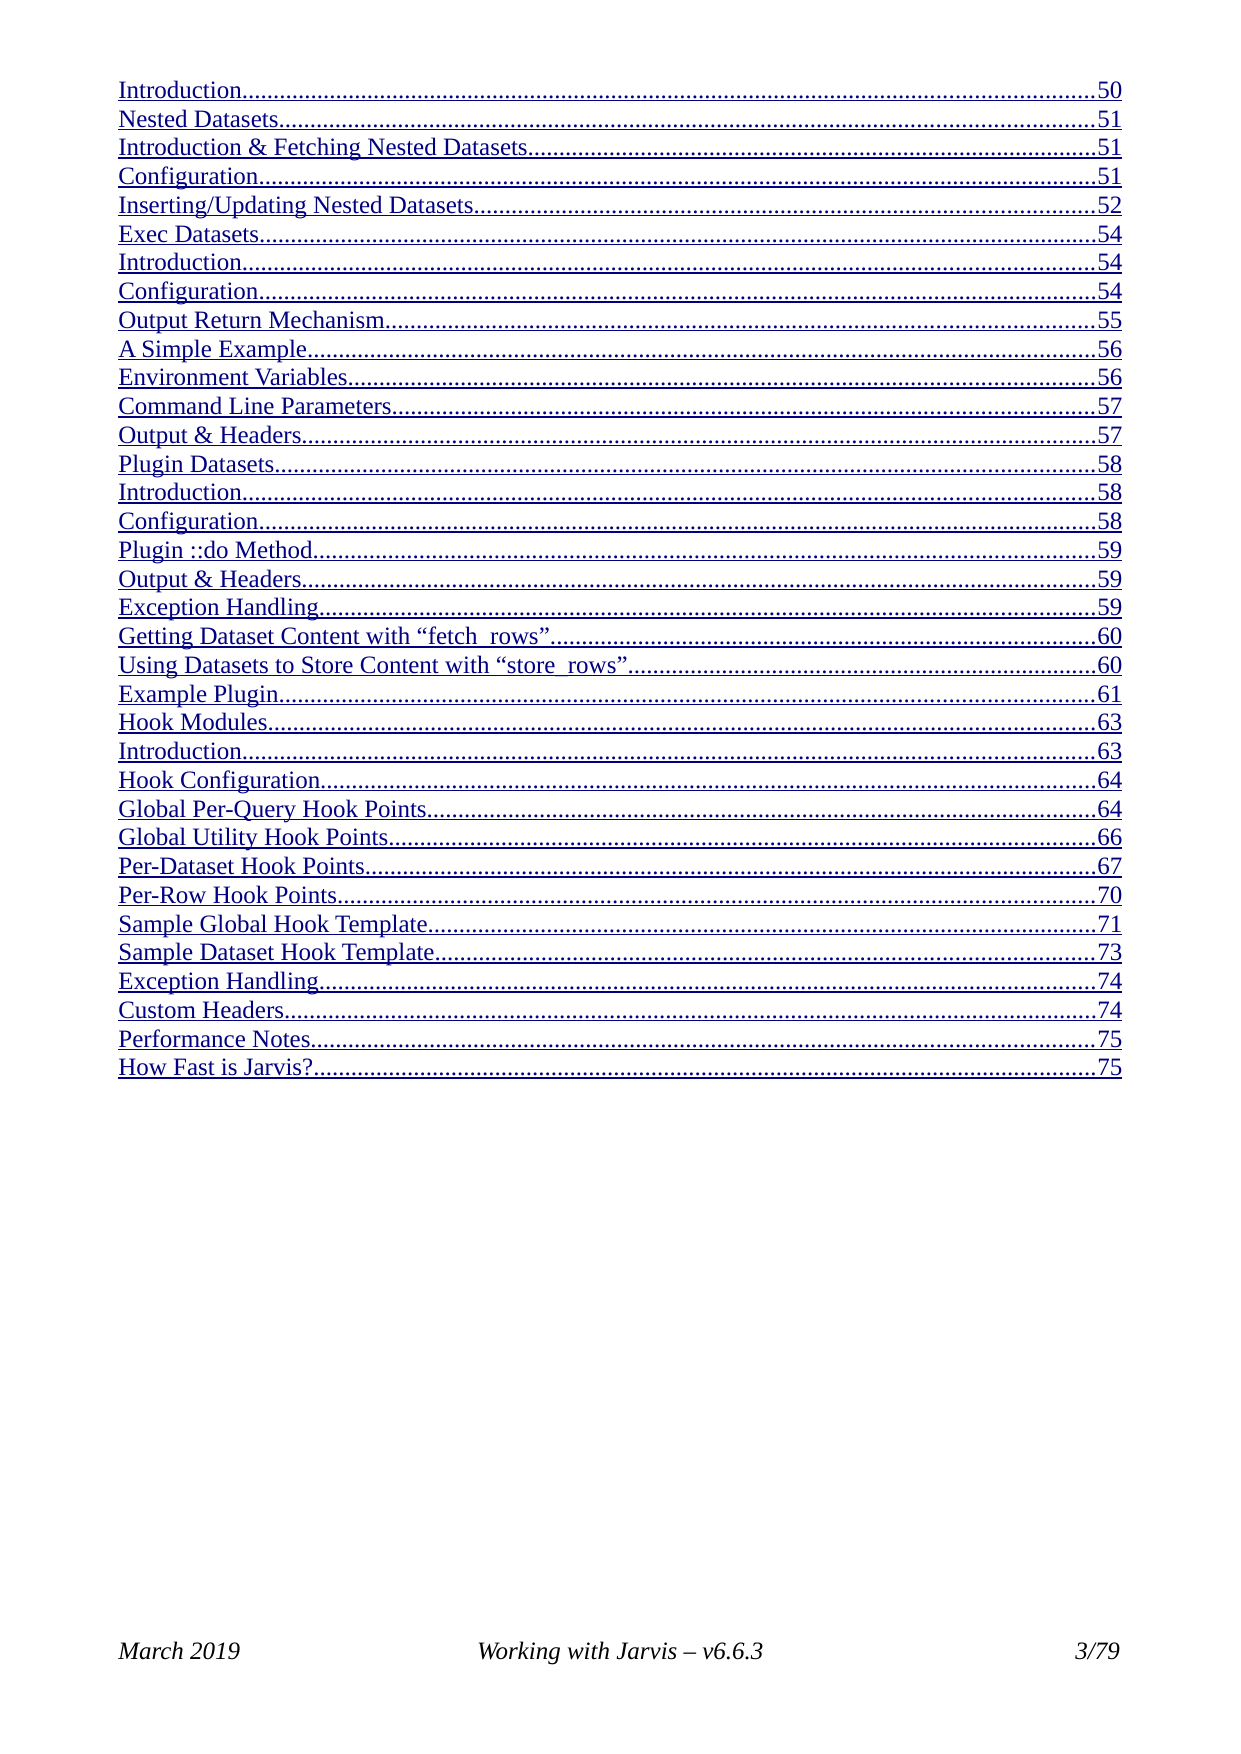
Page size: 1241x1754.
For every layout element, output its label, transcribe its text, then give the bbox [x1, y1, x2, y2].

text Plugin Datasets 58 [118, 449, 1122, 474]
text Output Return Mechanism 55 [118, 305, 1122, 330]
text Performance Notes 75 [118, 1024, 1122, 1049]
text Global Per-Query Hook Points 64 [118, 794, 1122, 819]
text Custom Headers 74 [118, 995, 1122, 1020]
text Inserting/Updating Nested Datasets 52 [118, 190, 1122, 215]
text Using Datasets to Store Content with “store_rows”. 60 [118, 650, 1122, 675]
text Sample Dataset Hook Template 73 [118, 937, 1122, 962]
text Configuration 54 [118, 276, 1122, 301]
text Nested Datasets 51 [118, 104, 1122, 129]
text Output & Headers 57 [118, 420, 1122, 445]
text Exception Handling 59 [118, 592, 1122, 617]
text Exec Datasets 54 [118, 219, 1122, 244]
text Environment Variables 56 [118, 362, 1122, 387]
text Global Utility Hook Points 66 [118, 822, 1122, 847]
text Getting Dataset Content with “fetch_rows”. 60 [118, 621, 1122, 646]
text Introduction 58 [118, 477, 1122, 502]
text Configuration 58 [118, 506, 1122, 531]
text Output & Headers 59 [118, 564, 1122, 589]
text Introduction 54 [118, 247, 1122, 272]
text Command Line Parameters 57 [118, 391, 1122, 416]
text Configuration 51 [118, 161, 1122, 186]
text How Fast is Jarvis? 75 [118, 1052, 1122, 1077]
text Exception Handling 74 [118, 966, 1122, 991]
text A Simple Example 56 [118, 334, 1122, 359]
text Hook Modules 63 [118, 707, 1122, 732]
text Introduction 50 [118, 75, 1122, 100]
text Introduction 63 [118, 736, 1122, 761]
text Plugin ::do Method 59 [118, 535, 1122, 560]
text Sample Global Hook Template 71 [118, 909, 1122, 934]
text Introduction & Fetching Nested Datasets 51 [118, 132, 1122, 157]
text Per-Row Hook Points 70 [118, 880, 1122, 905]
text Example Plugin 61 [118, 679, 1122, 704]
text Per-Dataset Hook Points 67 [118, 851, 1122, 876]
text Hook Configuration 64 [118, 765, 1122, 790]
